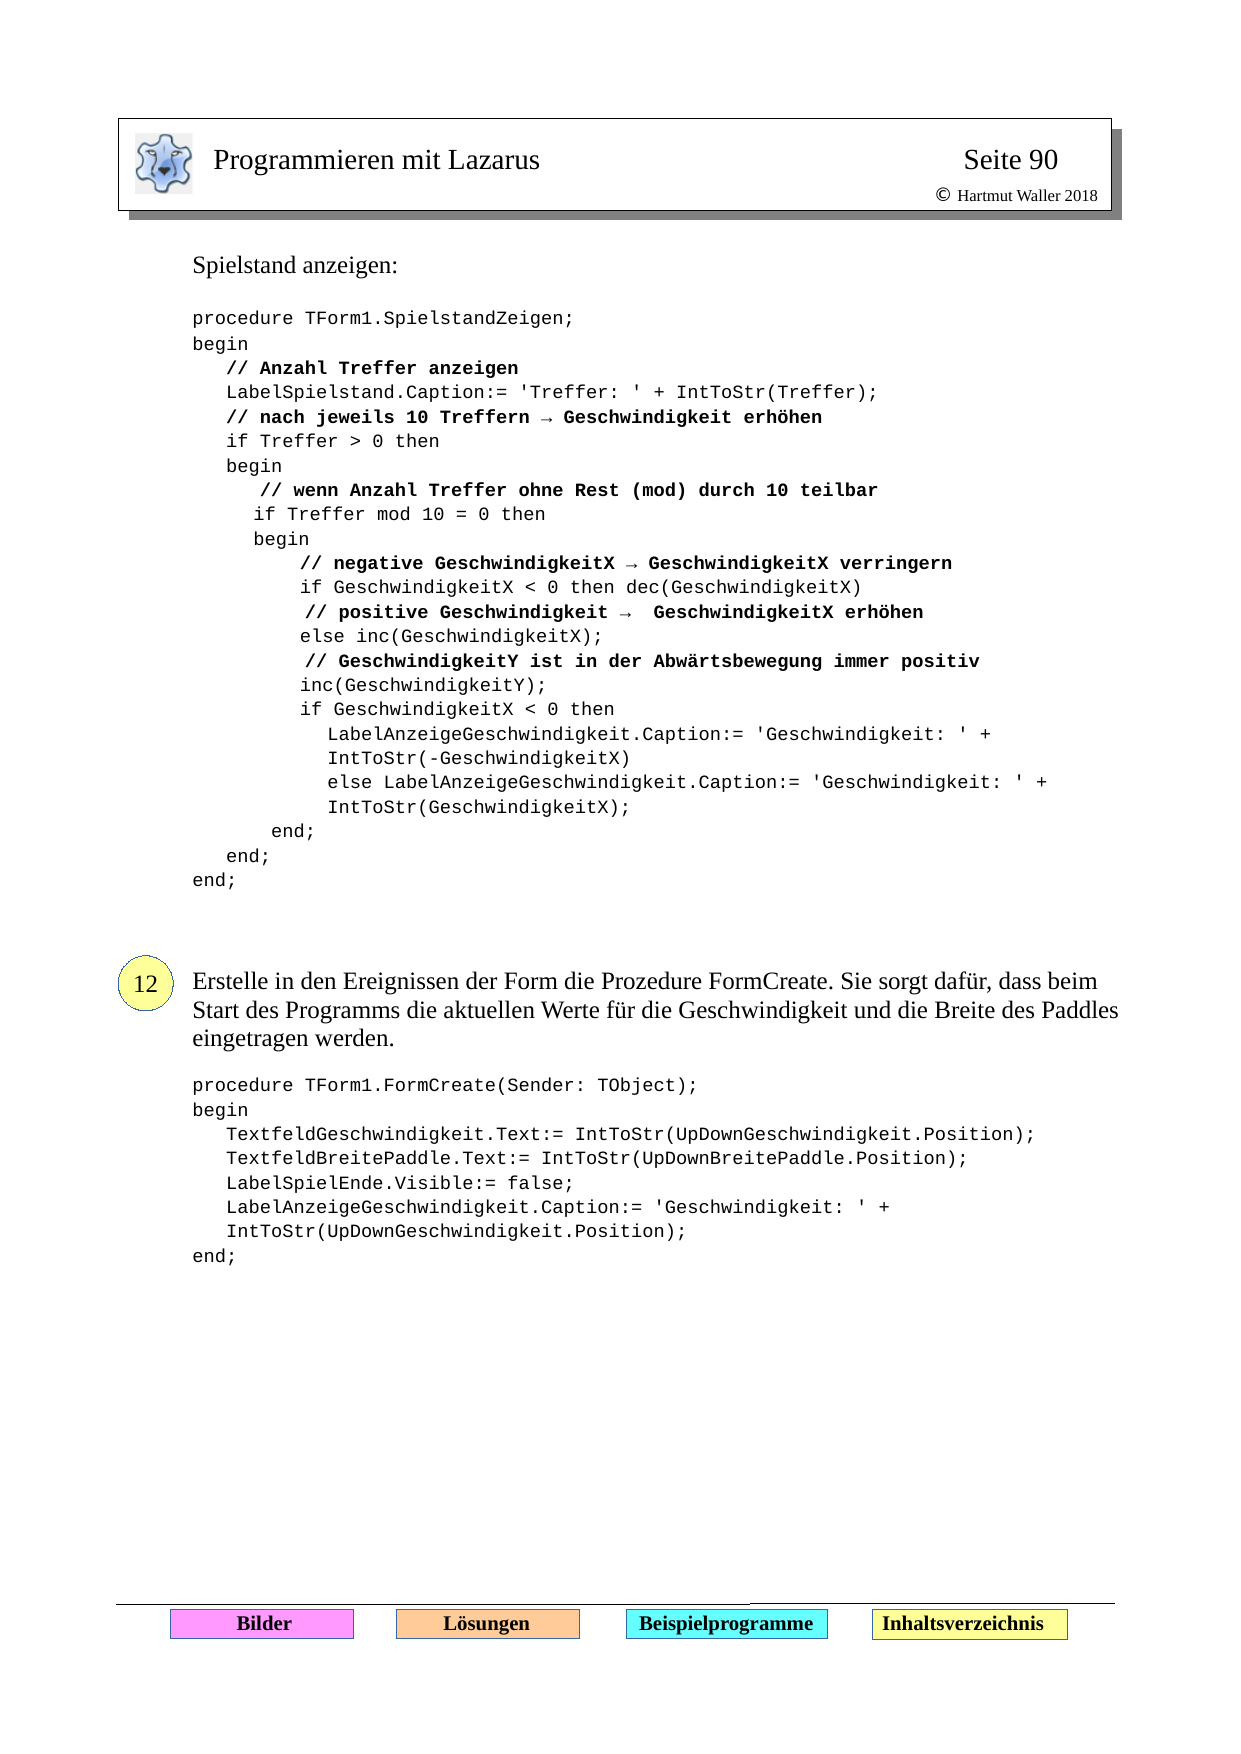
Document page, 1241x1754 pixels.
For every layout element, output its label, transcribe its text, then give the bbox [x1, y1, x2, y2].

text // nach jeweils 10 Treffern → Geschwindigkeit erhöhen [118, 408, 1122, 429]
text LabelSpielEnde.Visible:= false; [118, 1173, 1122, 1195]
text LabelSpielstand.Caption:= 'Treffer: ' + IntToStr(Treffer); [118, 383, 1122, 404]
text // Anzahl Treffer anzeigen [118, 359, 1122, 380]
picture [135, 133, 193, 194]
text // GeschwindigkeitY ist in der Abwärtsbewegung immer positiv [118, 651, 1122, 673]
text else inc(GeschwindigkeitX); [118, 627, 1122, 648]
text end; [118, 871, 1122, 892]
text // positive Geschwindigkeit → GeschwindigkeitX erhöhen [118, 603, 1122, 624]
text end; [118, 822, 1122, 843]
text procedure TForm1.FormCreate(Sender: TObject); [118, 1076, 1122, 1097]
text end; [118, 846, 1122, 868]
text if Treffer > 0 then [118, 432, 1122, 453]
text // negative GeschwindigkeitX → GeschwindigkeitX verringern [118, 554, 1122, 575]
text begin [118, 529, 1122, 551]
text begin [118, 1100, 1122, 1122]
text else LabelAnzeigeGeschwindigkeit.Caption:= 'Geschwindigkeit: ' + IntToStr(GeschwindigkeitX); [118, 773, 1122, 819]
text begin [118, 456, 1122, 478]
text procedure TForm1.SpielstandZeigen; [118, 307, 1122, 331]
text begin [118, 334, 1122, 356]
text inc(GeschwindigkeitY); [118, 676, 1122, 697]
text TextfeldBreitePaddle.Text:= IntToStr(UpDownBreitePaddle.Position); [118, 1149, 1122, 1170]
text if GeschwindigkeitX < 0 then dec(GeschwindigkeitX) [118, 578, 1122, 599]
text TextfeldGeschwindigkeit.Text:= IntToStr(UpDownGeschwindigkeit.Position); [118, 1125, 1122, 1146]
text if Treffer mod 10 = 0 then [118, 505, 1122, 526]
text end; [118, 1247, 1122, 1268]
text LabelAnzeigeGeschwindigkeit.Caption:= 'Geschwindigkeit: ' + IntToStr(UpDownGeschwindigkeit.Position); [118, 1198, 1122, 1243]
text Erstelle in den Ereignissen der Form die Prozedure FormCreate. Sie sorgt dafür, dass beim Start des Programms die aktuellen Werte für die Geschwindigkeit und die Breite des Paddles eingetragen werden. [118, 966, 1122, 1052]
text Spielstand anzeigen: [118, 250, 1122, 278]
text // wenn Anzahl Treffer ohne Rest (mod) durch 10 teilbar [118, 481, 1122, 502]
text if GeschwindigkeitX < 0 then LabelAnzeigeGeschwindigkeit.Caption:= 'Geschwindigkeit: ' + IntToStr(-GeschwindigkeitX) [118, 700, 1122, 770]
